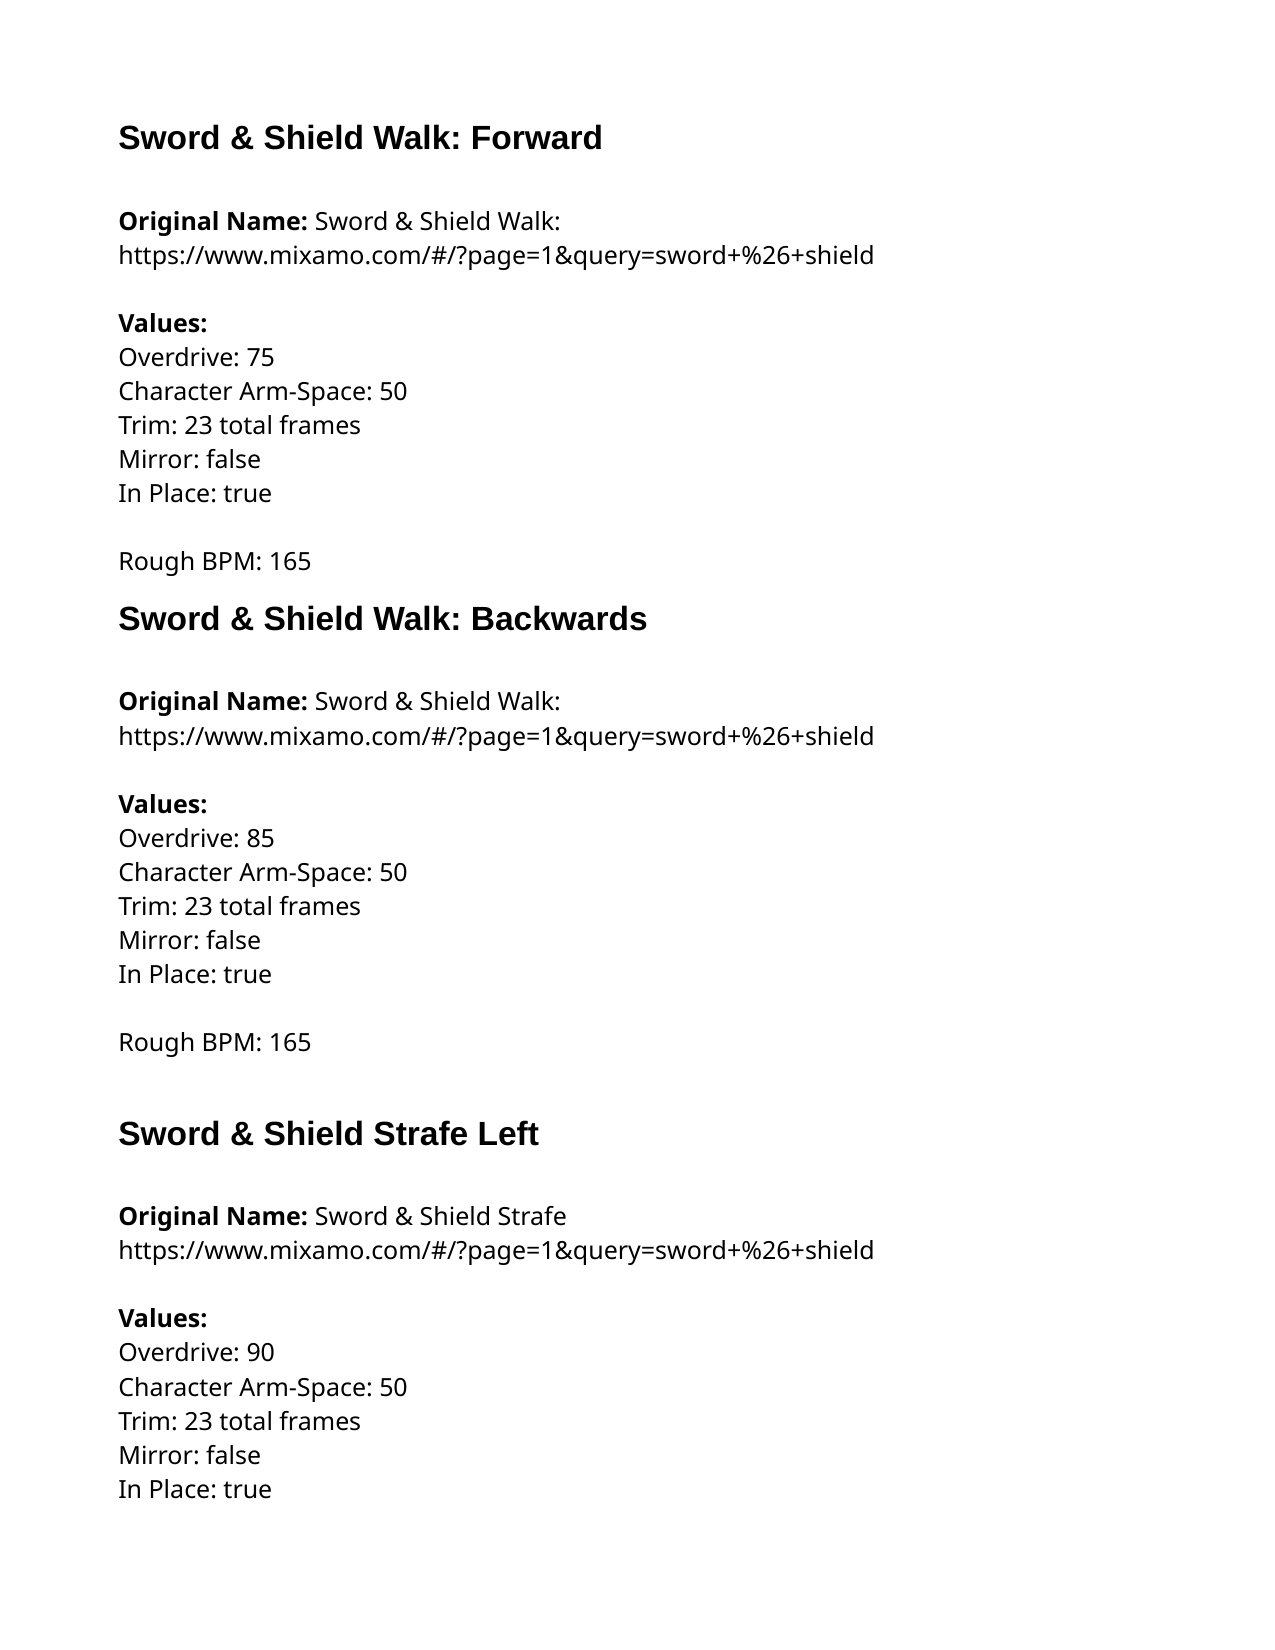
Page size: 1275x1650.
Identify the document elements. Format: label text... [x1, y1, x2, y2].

text In Place: true [118, 1471, 1157, 1505]
text Overdrive: 90 [118, 1335, 1157, 1369]
text Values: [118, 306, 1157, 339]
text https://www.mixamo.com/#/?page=1&query=sword+%26+shield [118, 1233, 1157, 1267]
text Overdrive: 85 [118, 820, 1157, 854]
text Original Name: Sword & Shield Walk: [118, 203, 1157, 237]
subtitle Sword & Shield Strafe Left [118, 1114, 1157, 1152]
text Rough BPM: 165 [118, 1025, 1157, 1059]
text Rough BPM: 165 [118, 544, 1157, 578]
text Trim: 23 total frames [118, 888, 1157, 922]
text Trim: 23 total frames [118, 1403, 1157, 1437]
subtitle Sword & Shield Walk: Forward [118, 118, 1157, 157]
text Values: [118, 786, 1157, 820]
text Overdrive: 75 [118, 339, 1157, 374]
subtitle Sword & Shield Walk: Backwards [118, 599, 1157, 637]
text Original Name: Sword & Shield Walk: [118, 684, 1157, 718]
text Trim: 23 total frames [118, 408, 1157, 442]
text Mirror: false [118, 442, 1157, 476]
text Values: [118, 1301, 1157, 1335]
text In Place: true [118, 957, 1157, 991]
text In Place: true [118, 476, 1157, 510]
text https://www.mixamo.com/#/?page=1&query=sword+%26+shield [118, 718, 1157, 752]
text https://www.mixamo.com/#/?page=1&query=sword+%26+shield [118, 237, 1157, 271]
text Character Arm-Space: 50 [118, 1369, 1157, 1403]
text Character Arm-Space: 50 [118, 374, 1157, 408]
text Mirror: false [118, 922, 1157, 957]
text Character Arm-Space: 50 [118, 854, 1157, 888]
text Mirror: false [118, 1437, 1157, 1471]
text Original Name: Sword & Shield Strafe [118, 1199, 1157, 1233]
